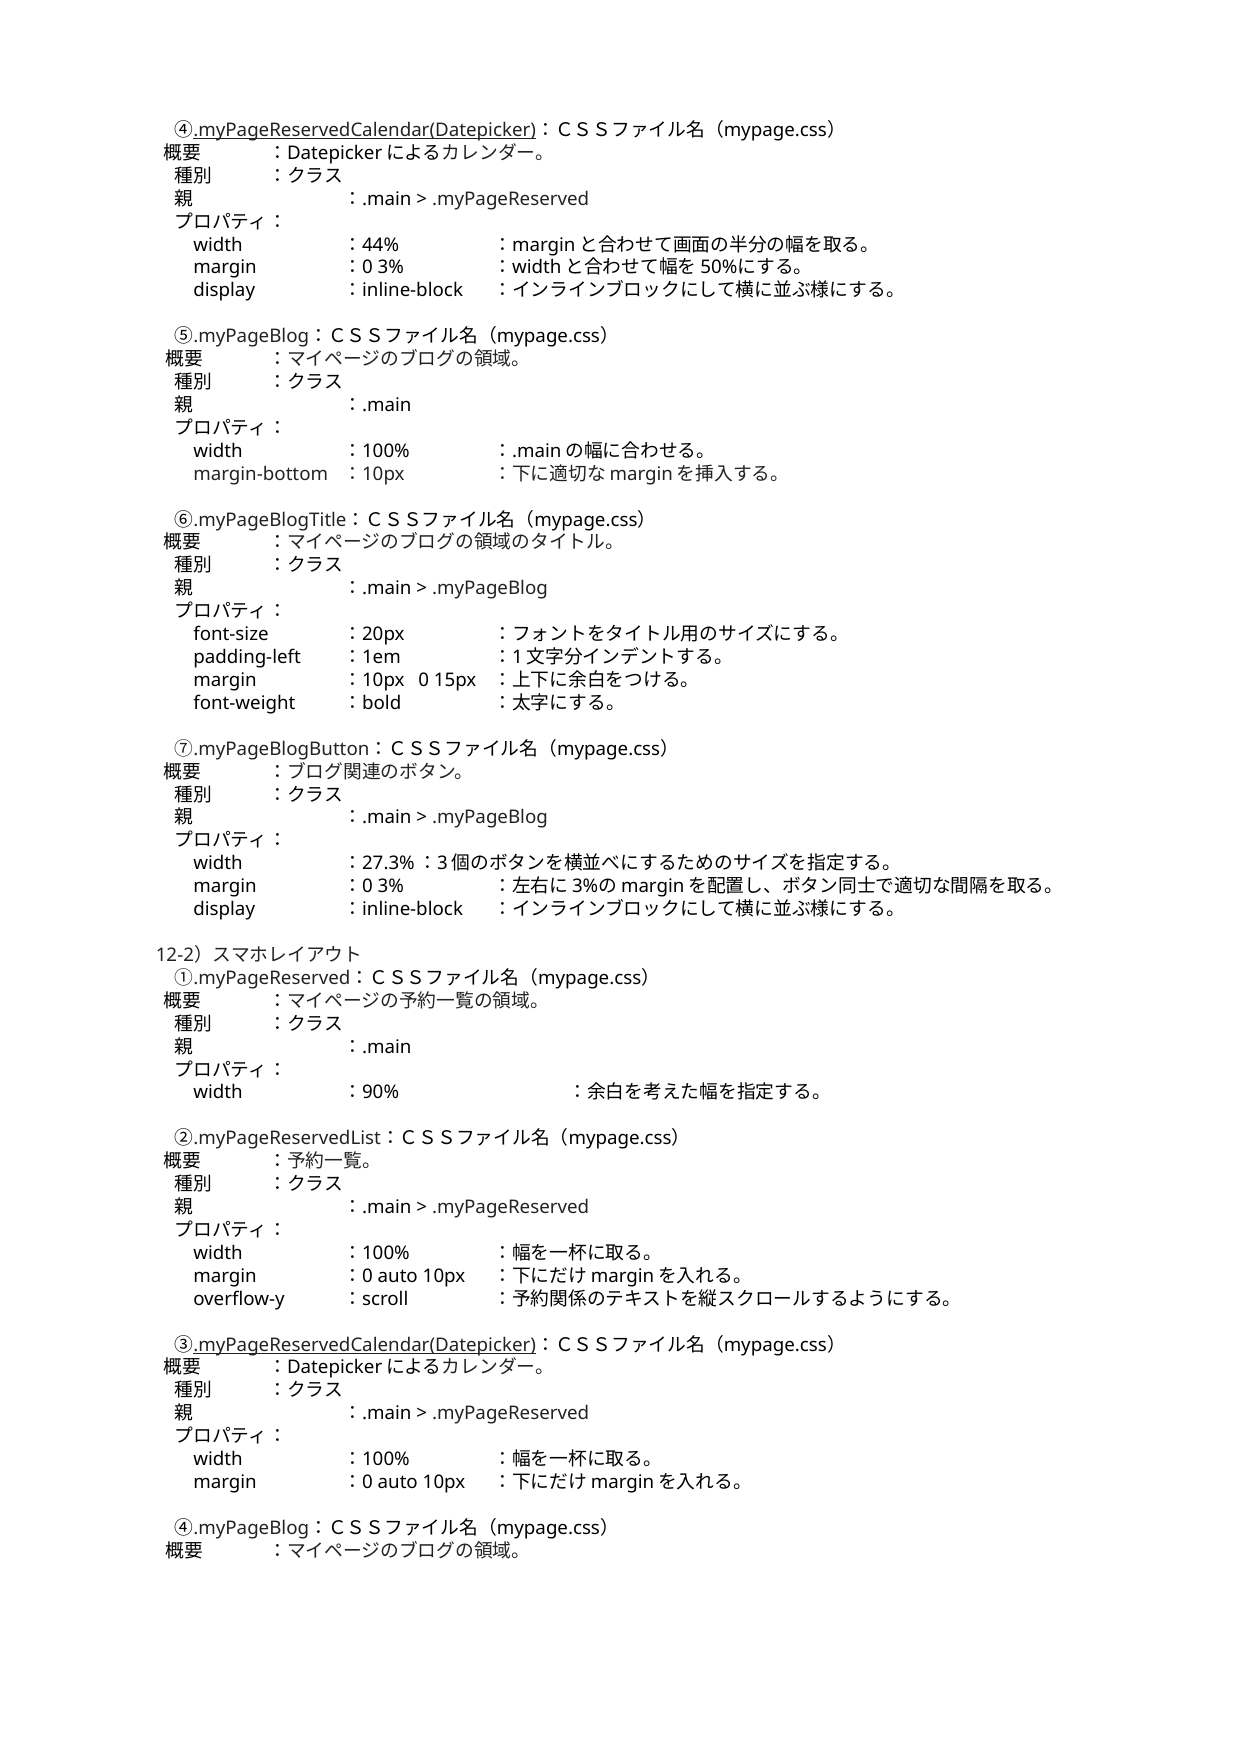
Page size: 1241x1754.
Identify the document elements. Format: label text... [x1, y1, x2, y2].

text 概要 ：マイページの予約一覧の領域。 [118, 989, 1122, 1012]
text 種別 ：クラス [118, 164, 1122, 187]
text margin ：0 auto 10px ：下にだけmarginを入れる。 [118, 1470, 1122, 1493]
text display ：inline-block ：インラインブロックにして横に並ぶ様にする。 [118, 278, 1122, 301]
text margin ：0 3% ：widthと合わせて幅を50%にする。 [118, 256, 1122, 278]
text プロパティ ： [118, 210, 1122, 233]
text 親 ：.main > .myPageBlog [118, 806, 1122, 828]
text 概要 ：予約一覧。 [118, 1149, 1122, 1172]
text ③.myPageReservedCalendar(Datepicker)：ＣＳＳファイル名（mypage.css） [118, 1333, 1122, 1356]
text 親 ：.main > .myPageReserved [118, 1401, 1122, 1424]
text margin-bottom ：10px ：下に適切なmarginを挿入する。 [118, 462, 1122, 485]
text 概要 ：Datepickerによるカレンダー。 [118, 141, 1122, 164]
text プロパティ ： [118, 1424, 1122, 1447]
text 親 ：.main [118, 393, 1122, 416]
text ⑦.myPageBlogButton：ＣＳＳファイル名（mypage.css） [118, 737, 1122, 760]
text width ：44% ：marginと合わせて画面の半分の幅を取る。 [118, 233, 1122, 256]
text 概要 ：ブログ関連のボタン。 [118, 760, 1122, 783]
text overflow-y ：scroll ：予約関係のテキストを縦スクロールするようにする。 [118, 1287, 1122, 1310]
text プロパティ ： [118, 828, 1122, 851]
text 概要 ：マイページのブログの領域。 [118, 1539, 1122, 1562]
text width ：100% ：幅を一杯に取る。 [118, 1241, 1122, 1264]
text font-weight ：bold ：太字にする。 [118, 691, 1122, 714]
text 概要 ：Datepickerによるカレンダー。 [118, 1356, 1122, 1378]
text width ：100% ：幅を一杯に取る。 [118, 1447, 1122, 1470]
text プロパティ ： [118, 1218, 1122, 1241]
text width ：100% ：.mainの幅に合わせる。 [118, 439, 1122, 462]
text 種別 ：クラス [118, 370, 1122, 393]
text ④.myPageReservedCalendar(Datepicker)：ＣＳＳファイル名（mypage.css） [118, 118, 1122, 141]
text ⑤.myPageBlog：ＣＳＳファイル名（mypage.css） [118, 324, 1122, 347]
text プロパティ ： [118, 416, 1122, 439]
text 種別 ：クラス [118, 1012, 1122, 1035]
text width ：27.3% ：3個のボタンを横並べにするためのサイズを指定する。 [118, 851, 1122, 874]
text 種別 ：クラス [118, 1378, 1122, 1401]
text 親 ：.main > .myPageBlog [118, 576, 1122, 599]
text 種別 ：クラス [118, 553, 1122, 576]
text 12-2）スマホレイアウト [118, 943, 1122, 966]
text font-size ：20px ：フォントをタイトル用のサイズにする。 [118, 622, 1122, 645]
text width ：90% ：余白を考えた幅を指定する。 [118, 1081, 1122, 1103]
text margin ：0 auto 10px ：下にだけmarginを入れる。 [118, 1264, 1122, 1287]
text ④.myPageBlog：ＣＳＳファイル名（mypage.css） [118, 1516, 1122, 1539]
text 親 ：.main [118, 1035, 1122, 1058]
text 親 ：.main > .myPageReserved [118, 1195, 1122, 1218]
text margin ：0 3% ：左右に3%のmarginを配置し、ボタン同士で適切な間隔を取る。 [118, 874, 1122, 897]
text margin ：10px 0 15px ：上下に余白をつける。 [118, 668, 1122, 691]
text ②.myPageReservedList：ＣＳＳファイル名（mypage.css） [118, 1126, 1122, 1149]
text 概要 ：マイページのブログの領域。 [118, 347, 1122, 370]
text プロパティ ： [118, 599, 1122, 622]
text ①.myPageReserved：ＣＳＳファイル名（mypage.css） [118, 966, 1122, 989]
text 親 ：.main > .myPageReserved [118, 187, 1122, 210]
text 種別 ：クラス [118, 1172, 1122, 1195]
text padding-left ：1em ：1文字分インデントする。 [118, 645, 1122, 668]
text display ：inline-block ：インラインブロックにして横に並ぶ様にする。 [118, 897, 1122, 920]
text 種別 ：クラス [118, 783, 1122, 806]
text プロパティ ： [118, 1058, 1122, 1081]
text 概要 ：マイページのブログの領域のタイトル。 [118, 531, 1122, 553]
text ⑥.myPageBlogTitle：ＣＳＳファイル名（mypage.css） [118, 508, 1122, 531]
